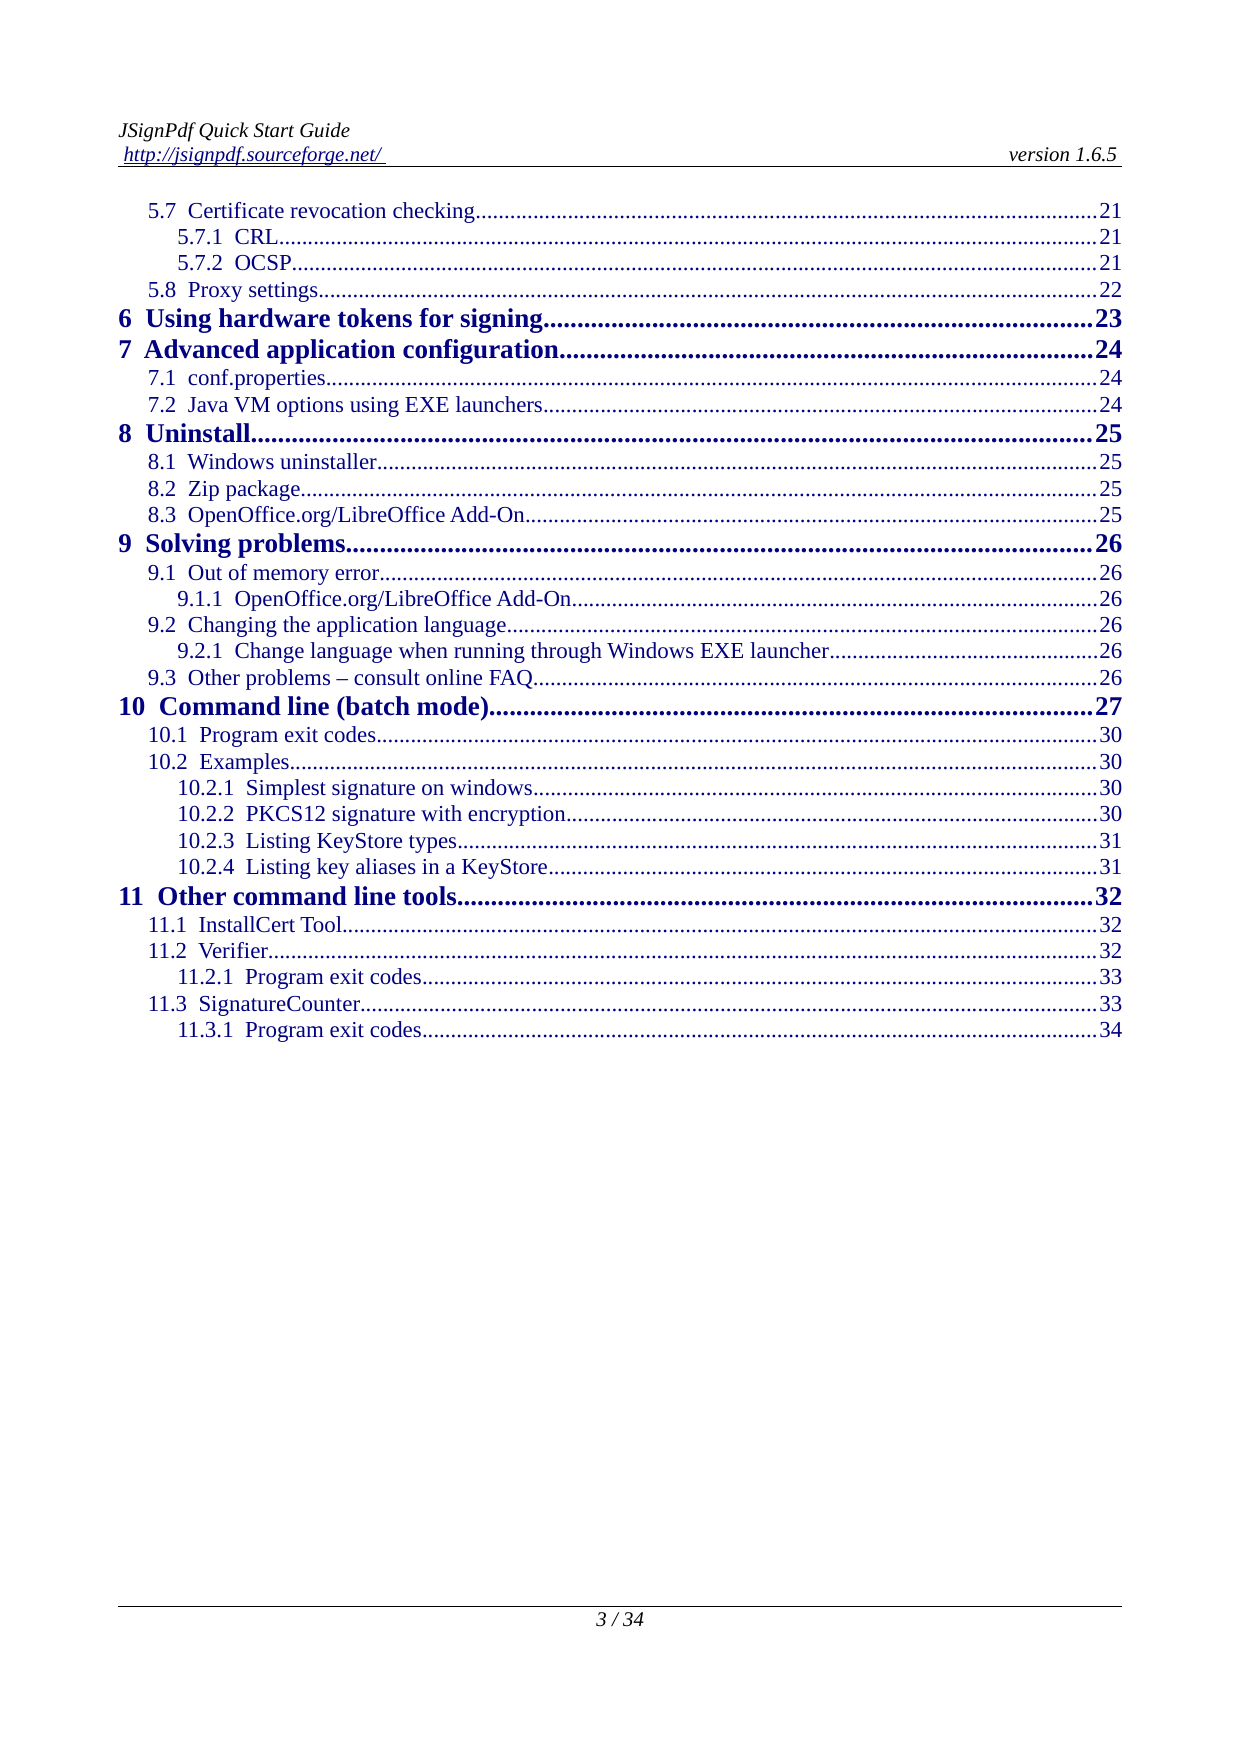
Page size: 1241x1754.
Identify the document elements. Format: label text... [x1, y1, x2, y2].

text 8 Uninstall 25 [118, 417, 1122, 448]
text 7 Advanced application configuration 24 [118, 333, 1122, 364]
text 10.2 Examples 30 [148, 748, 1122, 774]
text 11.2 Verifier 32 [148, 937, 1122, 963]
text 9.1.1 OpenOffice.org/LibreOffice Add-On 26 [177, 585, 1122, 611]
text 5.7.1 CRL 21 [177, 223, 1122, 249]
text 9.3 Other problems – consult online FAQ 26 [148, 664, 1122, 690]
text 9.2 Changing the application language 26 [148, 611, 1122, 638]
text 10.2.3 Listing KeyStore types 31 [177, 827, 1122, 853]
text 10.2.4 Listing key aliases in a KeyStore 31 [177, 853, 1122, 879]
text 11.3 SignatureCounter 33 [148, 990, 1122, 1016]
text 7.2 Java VM options using EXE launchers 24 [148, 391, 1122, 417]
text 6 Using hardware tokens for signing 23 [118, 302, 1122, 333]
text 7.1 conf.properties 24 [148, 364, 1122, 391]
text 11.3.1 Program exit codes 34 [177, 1016, 1122, 1042]
text 5.7 Certificate revocation checking 21 [148, 197, 1122, 223]
text 9 Solving problems 26 [118, 527, 1122, 558]
text 5.8 Proxy settings 22 [148, 276, 1122, 302]
text 10.1 Program exit codes 30 [148, 721, 1122, 748]
text 8.2 Zip package 25 [148, 475, 1122, 501]
text 5.7.2 OCSP 21 [177, 249, 1122, 276]
text 9.2.1 Change language when running through Windows EXE launcher 26 [177, 638, 1122, 664]
text 8.3 OpenOffice.org/LibreOffice Add-On 25 [148, 501, 1122, 527]
text 10.2.1 Simplest signature on windows 30 [177, 774, 1122, 801]
text 10 Command line (batch mode) 27 [118, 690, 1122, 721]
text 11.2.1 Program exit codes 33 [177, 963, 1122, 990]
text 9.1 Out of memory error 26 [148, 558, 1122, 585]
text 11 Other command line tools 32 [118, 879, 1122, 911]
text 8.1 Windows uninstaller 25 [148, 448, 1122, 475]
text 11.1 InstallCert Tool 32 [148, 911, 1122, 937]
text 10.2.2 PKCS12 signature with encryption 30 [177, 801, 1122, 827]
